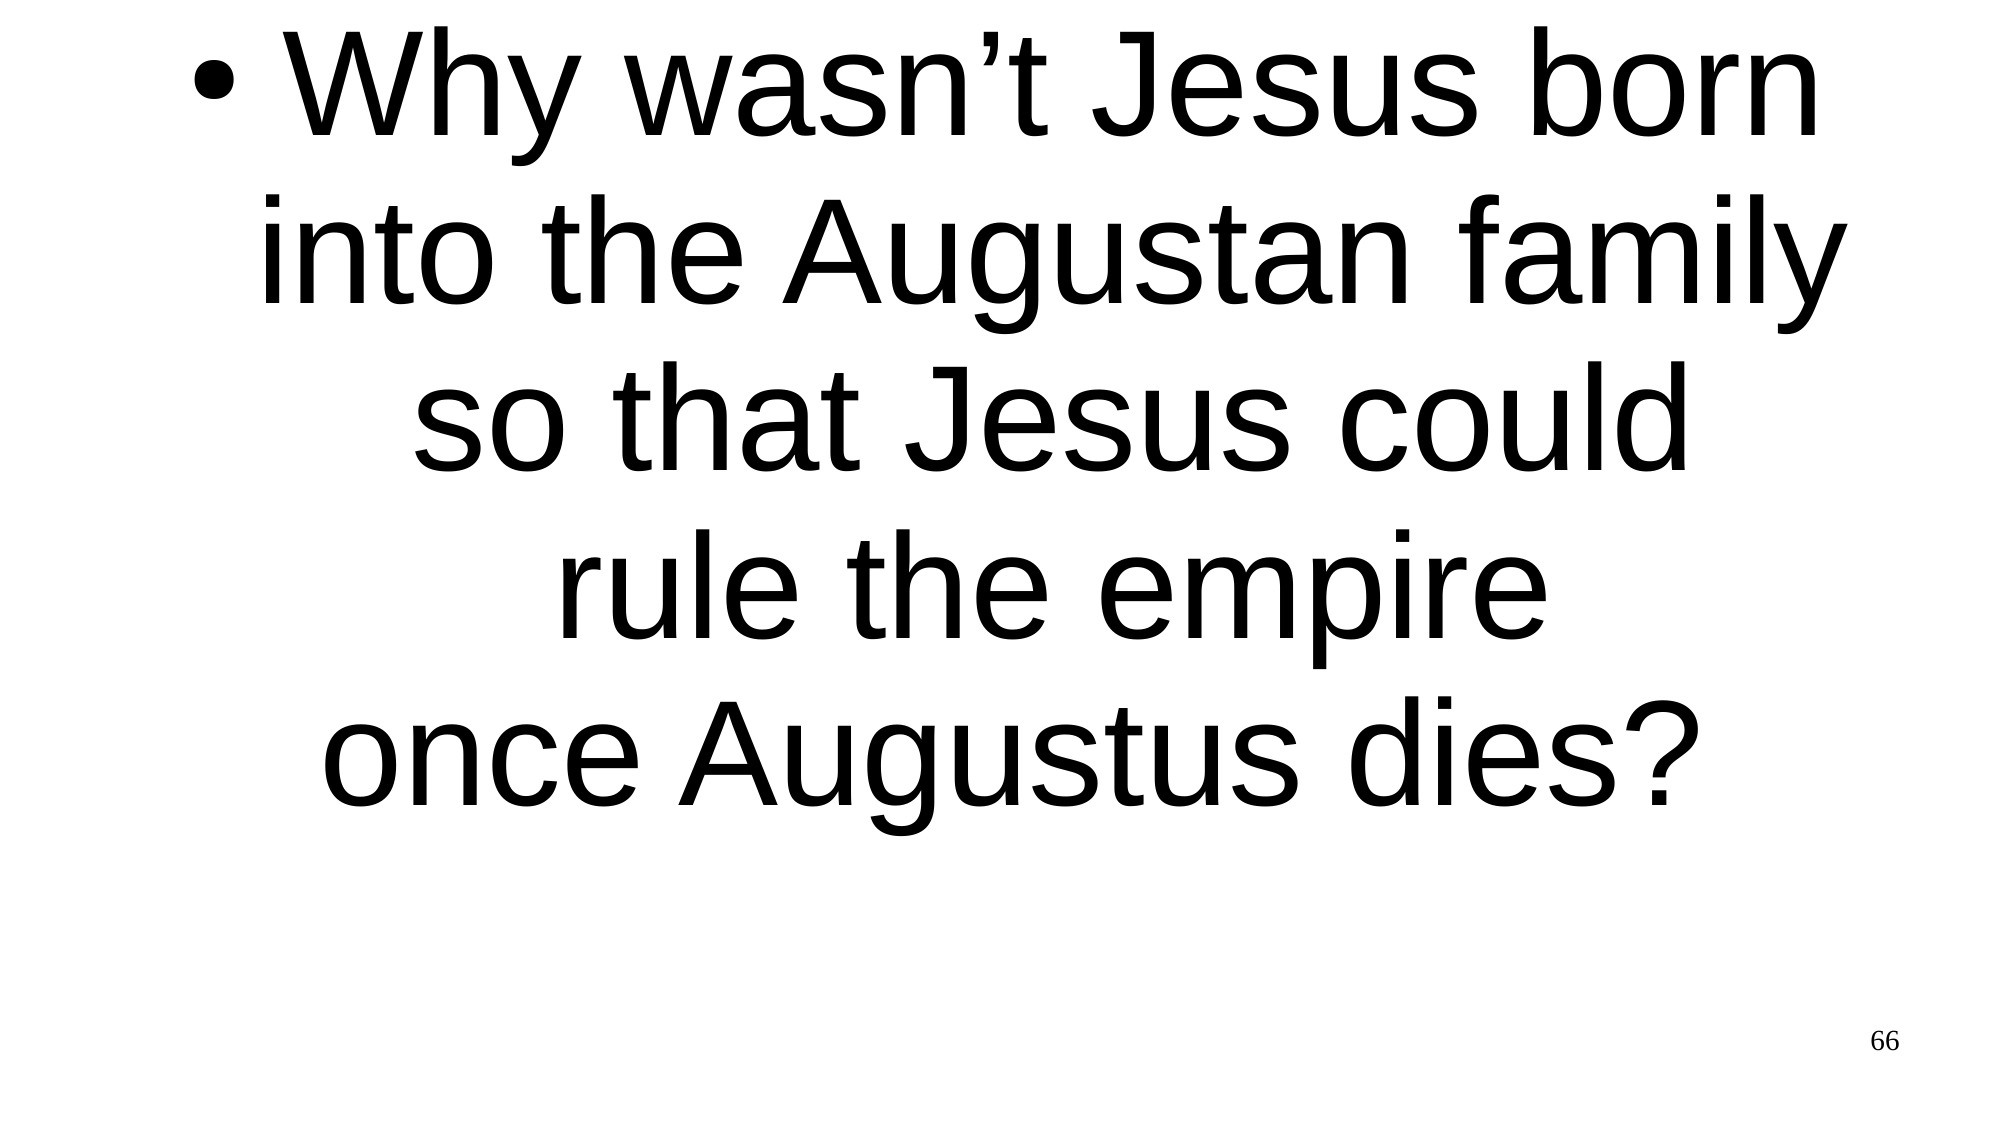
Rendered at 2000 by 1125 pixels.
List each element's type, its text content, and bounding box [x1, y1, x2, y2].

list Why wasn’t Jesus born into the Augustan family so that Jesus could rule the empire once Augustus dies? [0, 0, 1996, 1123]
